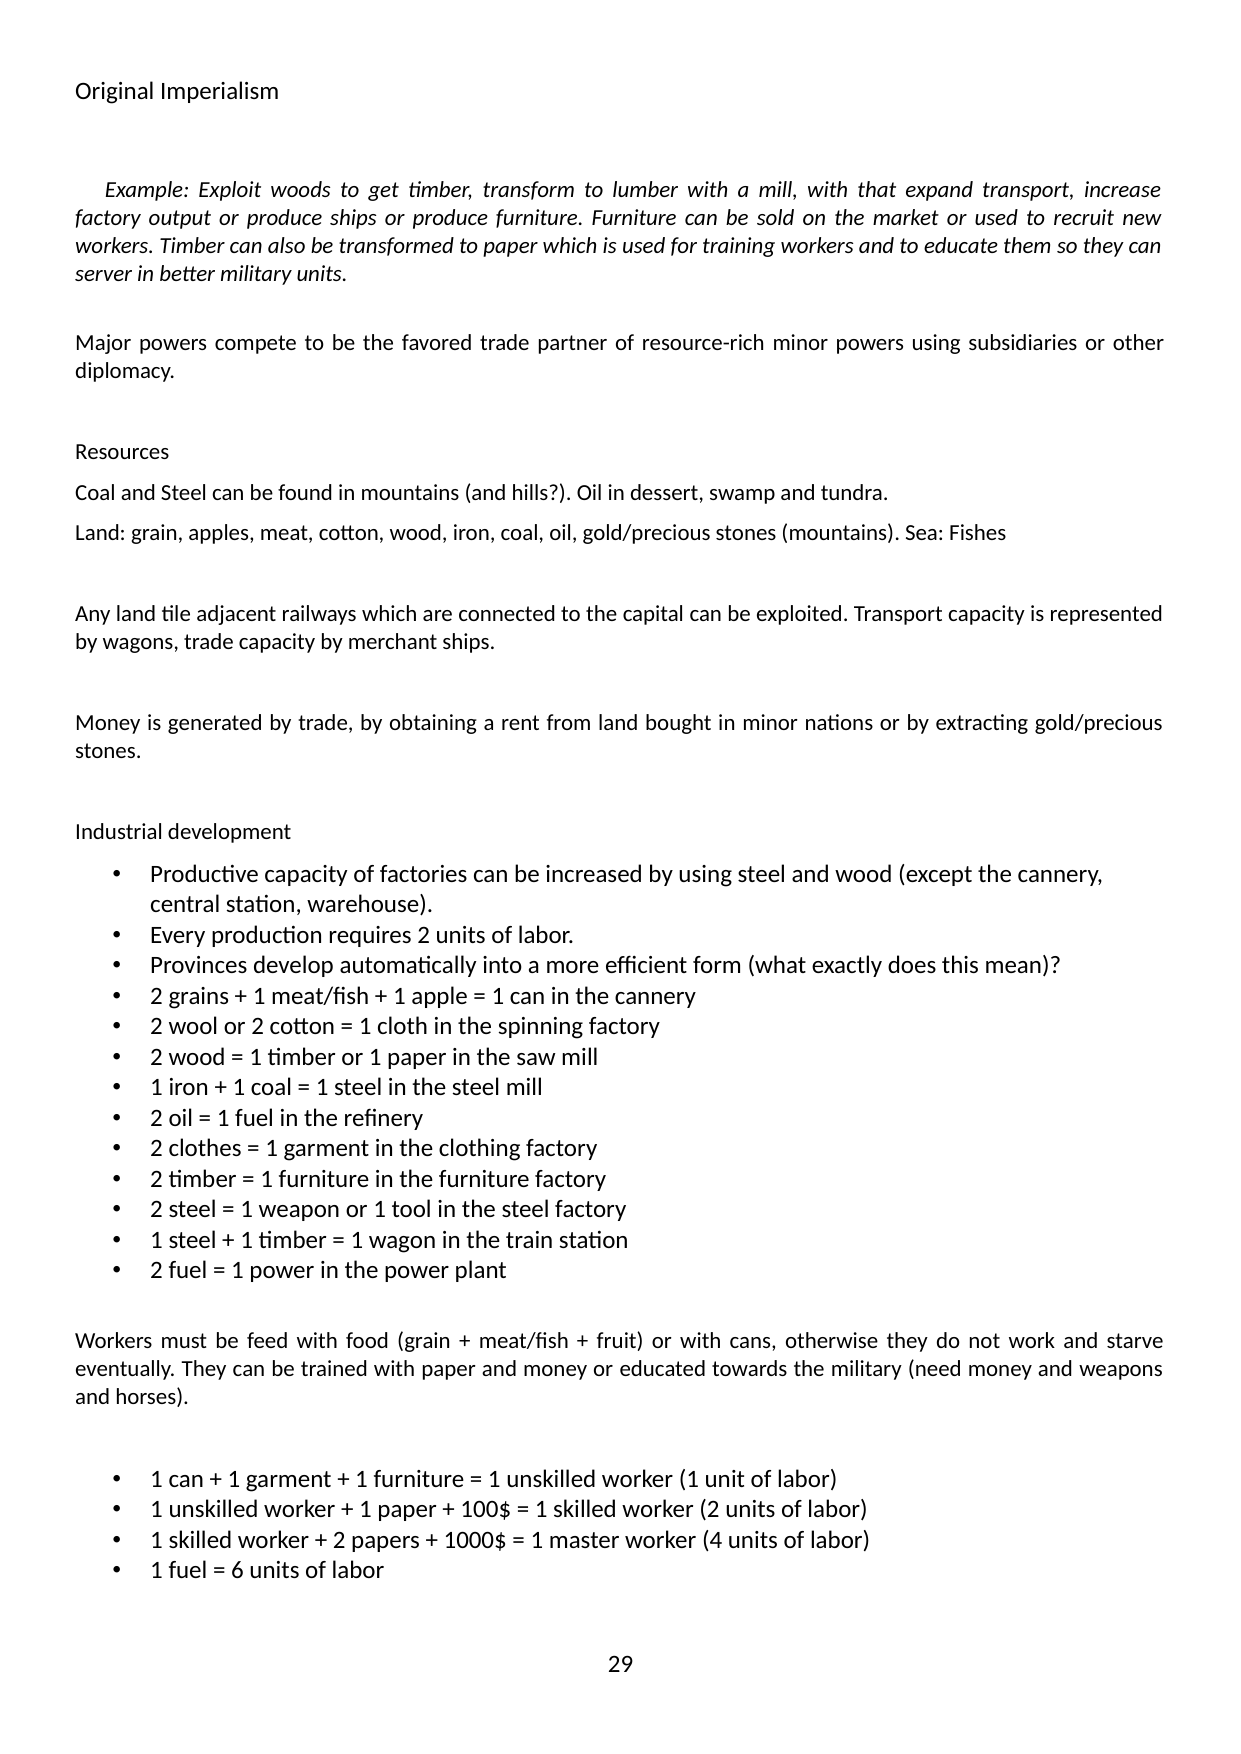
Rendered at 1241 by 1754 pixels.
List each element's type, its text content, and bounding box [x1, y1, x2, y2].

list 2 grains + 1 meat/fish + 1 apple = 1 can in the cannery [112, 980, 1166, 1011]
list 1 steel + 1 timber = 1 wagon in the train station [112, 1224, 1166, 1255]
text Example: Exploit woods to get timber, transform to lumber with a mill, with that expand transport, increase factory output or produce ships or produce furniture. Furniture can be sold on the market or used to recruit new workers. Timber can also be transformed to paper which is used for training workers and to educate them so they can server in better military units. [75, 176, 1166, 288]
text Coal and Steel can be found in mountains (and hills?). Oil in dessert, swamp and tundra. [75, 478, 1166, 506]
list 2 oil = 1 fuel in the refinery [112, 1102, 1166, 1133]
list 2 wood = 1 timber or 1 paper in the saw mill [112, 1041, 1166, 1072]
text Major powers compete to be the favored trade partner of resource-rich minor powers using subsidiaries or other diplomacy. [75, 328, 1166, 384]
list 2 wool or 2 cotton = 1 cloth in the spinning factory [112, 1011, 1166, 1041]
text Money is generated by trade, by obtaining a rent from land bought in minor nations or by extracting gold/precious stones. [75, 708, 1166, 764]
text Resources [75, 437, 1166, 465]
list 1 fuel = 6 units of labor [112, 1554, 1166, 1585]
list 2 steel = 1 weapon or 1 tool in the steel factory [112, 1194, 1166, 1224]
list 1 can + 1 garment + 1 furniture = 1 unskilled worker (1 unit of labor) [112, 1463, 1166, 1493]
list Provinces develop automatically into a more efficient form (what exactly does this mean)? [112, 949, 1166, 980]
list 2 fuel = 1 power in the power plant [112, 1255, 1166, 1285]
text Land: grain, apples, meat, cotton, wood, iron, coal, oil, gold/precious stones (mountains). Sea: Fishes [75, 518, 1166, 546]
list 2 timber = 1 furniture in the furniture factory [112, 1163, 1166, 1194]
text Any land tile adjacent railways which are connected to the capital can be exploited. Transport capacity is represented by wagons, trade capacity by merchant ships. [75, 599, 1166, 655]
list Productive capacity of factories can be increased by using steel and wood (except the cannery, central station, warehouse). [112, 858, 1166, 919]
text Workers must be feed with food (grain + meat/fish + fruit) or with cans, otherwise they do not work and starve eventually. They can be trained with paper and money or educated towards the military (need money and weapons and horses). [75, 1326, 1166, 1410]
list Every production requires 2 units of labor. [112, 919, 1166, 949]
text Industrial development [75, 817, 1166, 845]
list 1 iron + 1 coal = 1 steel in the steel mill [112, 1072, 1166, 1102]
list 1 skilled worker + 2 papers + 1000$ = 1 master worker (4 units of labor) [112, 1524, 1166, 1554]
list 1 unskilled worker + 1 paper + 100$ = 1 skilled worker (2 units of labor) [112, 1493, 1166, 1524]
list 2 clothes = 1 garment in the clothing factory [112, 1133, 1166, 1163]
